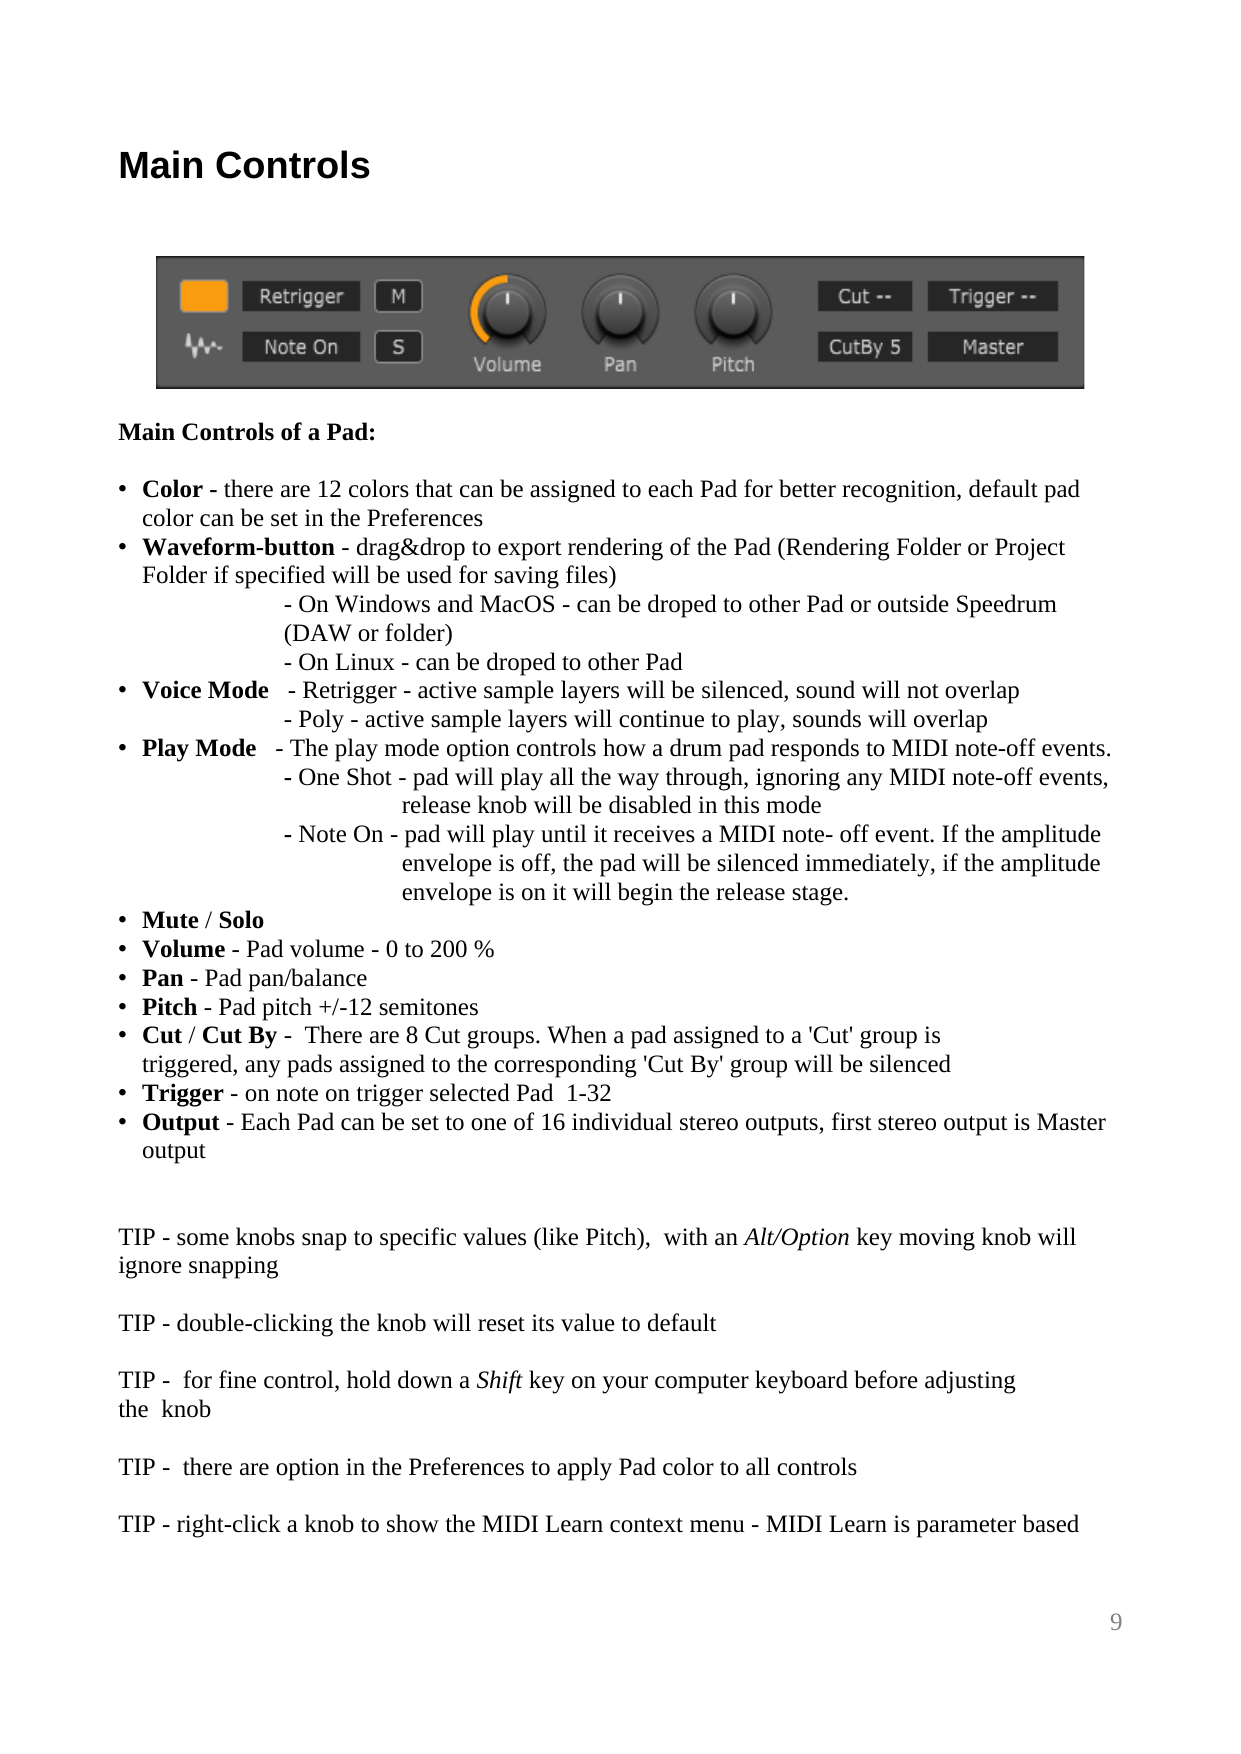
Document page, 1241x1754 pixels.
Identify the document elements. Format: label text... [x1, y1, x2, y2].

list - Note On - pad will play until it receives a MIDI note- off event. If the amplitude envelope is off, the pad will be silenced immediately, if the amplitude envelope is on it will begin the release stage. [260, 819, 1122, 906]
list Waveform-button - drag&drop to export rendering of the Pad (Rendering Folder or Project Folder if specified will be used for saving files) [118, 532, 1122, 589]
text TIP - for fine control, hold down a Shift key on your computer keyboard before adjusting [118, 1366, 1122, 1394]
list - On Windows and MacOS - can be droped to other Pad or outside Speedrum (DAW or folder) [260, 589, 1122, 647]
text Main Controls of a Pad: [118, 417, 1122, 446]
text TIP - some knobs snap to specific values (like Pitch), with an Alt/Option key moving knob will ignore snapping [118, 1222, 1122, 1279]
list Mute / Solo [118, 906, 1122, 934]
text TIP - there are option in the Preferences to apply Pad color to all controls [118, 1452, 1122, 1481]
list - One Shot - pad will play all the way through, ignoring any MIDI note-off events, release knob will be disabled in this mode [260, 762, 1122, 819]
list - On Linux - can be droped to other Pad [260, 647, 1122, 676]
list Cut / Cut By - There are 8 Cut groups. When a pad assigned to a 'Cut' group is [118, 1021, 1122, 1049]
list Output - Each Pad can be set to one of 16 individual stereo outputs, first stereo output is Master output [118, 1107, 1122, 1164]
list Color - there are 12 colors that can be assigned to each Pad for better recognition, default pad color can be set in the Preferences [118, 474, 1122, 532]
list Play Mode - The play mode option controls how a drum pad responds to MIDI note-off events. [118, 733, 1122, 762]
text TIP - double-clicking the knob will reset its value to default [118, 1308, 1122, 1337]
list Voice Mode - Retrigger - active sample layers will be silenced, sound will not overlap [118, 676, 1122, 704]
text the knob [118, 1394, 1122, 1423]
list Pan - Pad pan/balance [118, 963, 1122, 992]
text TIP - right-click a knob to show the MIDI Learn context menu - MIDI Learn is parameter based [118, 1509, 1122, 1538]
list Trigger - on note on trigger selected Pad 1-32 [118, 1078, 1122, 1107]
list Pitch - Pad pitch +/-12 semitones [118, 992, 1122, 1021]
list - Poly - active sample layers will continue to play, sounds will overlap [260, 704, 1122, 733]
list triggered, any pads assigned to the corresponding 'Cut By' group will be silenced [118, 1049, 1122, 1078]
picture [156, 256, 1085, 389]
subtitle Main Controls [118, 143, 1122, 187]
list Volume - Pad volume - 0 to 200 % [118, 934, 1122, 963]
